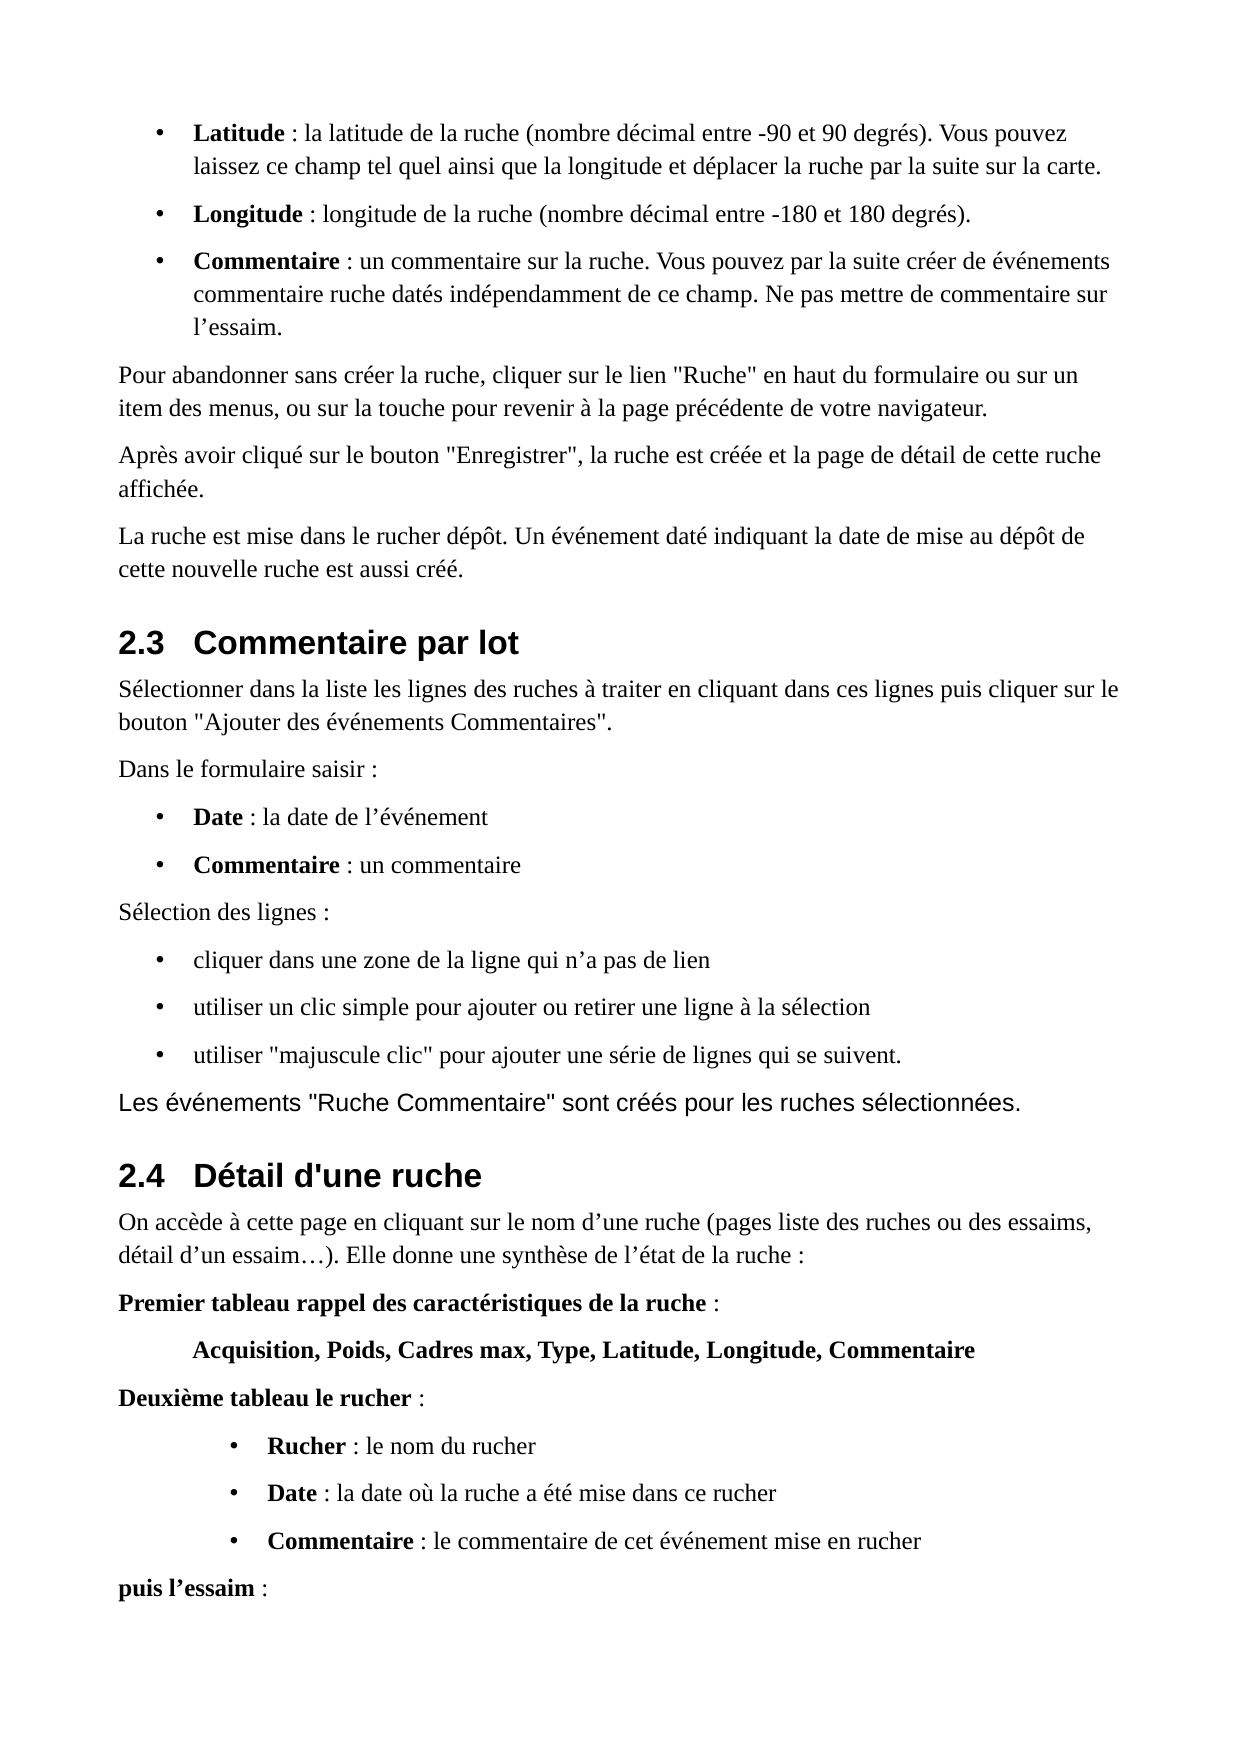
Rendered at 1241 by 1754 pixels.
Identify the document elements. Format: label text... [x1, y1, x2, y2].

text Deuxième tableau le rucher : [118, 1383, 1122, 1412]
text Sélection des lignes : [118, 897, 1122, 926]
list Date : la date de l’événement [156, 802, 1122, 831]
list Rucher : le nom du rucher [229, 1431, 1122, 1459]
list utiliser "majuscule clic" pour ajouter une série de lignes qui se suivent. [156, 1040, 1122, 1069]
text Pour abandonner sans créer la ruche, cliquer sur le lien "Ruche" en haut du formulaire ou sur un item des menus, ou sur la touche pour revenir à la page précédente de votre navigateur. [118, 360, 1122, 422]
text Les événements "Ruche Commentaire" sont créés pour les ruches sélectionnées. [118, 1088, 1122, 1116]
list Latitude : la latitude de la ruche (nombre décimal entre -90 et 90 degrés). Vous pouvez laissez ce champ tel quel ainsi que la longitude et déplacer la ruche par la suite sur la carte. [156, 118, 1122, 180]
list Longitude : longitude de la ruche (nombre décimal entre -180 et 180 degrés). [156, 199, 1122, 227]
subtitle Commentaire par lot [118, 623, 1122, 661]
subtitle Détail d'une ruche [118, 1156, 1122, 1195]
list utiliser un clic simple pour ajouter ou retirer une ligne à la sélection [156, 992, 1122, 1021]
text Premier tableau rappel des caractéristiques de la ruche : [118, 1288, 1122, 1317]
text On accède à cette page en cliquant sur le nom d’une ruche (pages liste des ruches ou des essaims, détail d’un essaim…). Elle donne une synthèse de l’état de la ruche : [118, 1207, 1122, 1269]
text Acquisition, Poids, Cadres max, Type, Latitude, Longitude, Commentaire [192, 1336, 1122, 1364]
list Date : la date où la ruche a été mise dans ce rucher [229, 1478, 1122, 1507]
text Après avoir cliqué sur le bouton "Enregistrer", la ruche est créée et la page de détail de cette ruche affichée. [118, 441, 1122, 502]
text Dans le formulaire saisir : [118, 754, 1122, 783]
list Commentaire : le commentaire de cet événement mise en rucher [229, 1526, 1122, 1555]
list cliquer dans une zone de la ligne qui n’a pas de lien [156, 945, 1122, 974]
text Sélectionner dans la liste les lignes des ruches à traiter en cliquant dans ces lignes puis cliquer sur le bouton "Ajouter des événements Commentaires". [118, 674, 1122, 736]
list Commentaire : un commentaire sur la ruche. Vous pouvez par la suite créer de événements commentaire ruche datés indépendamment de ce champ. Ne pas mettre de commentaire sur l’essaim. [156, 246, 1122, 341]
text puis l’essaim : [118, 1573, 1122, 1602]
text La ruche est mise dans le rucher dépôt. Un événement daté indiquant la date de mise au dépôt de cette nouvelle ruche est aussi créé. [118, 521, 1122, 583]
list Commentaire : un commentaire [156, 850, 1122, 878]
